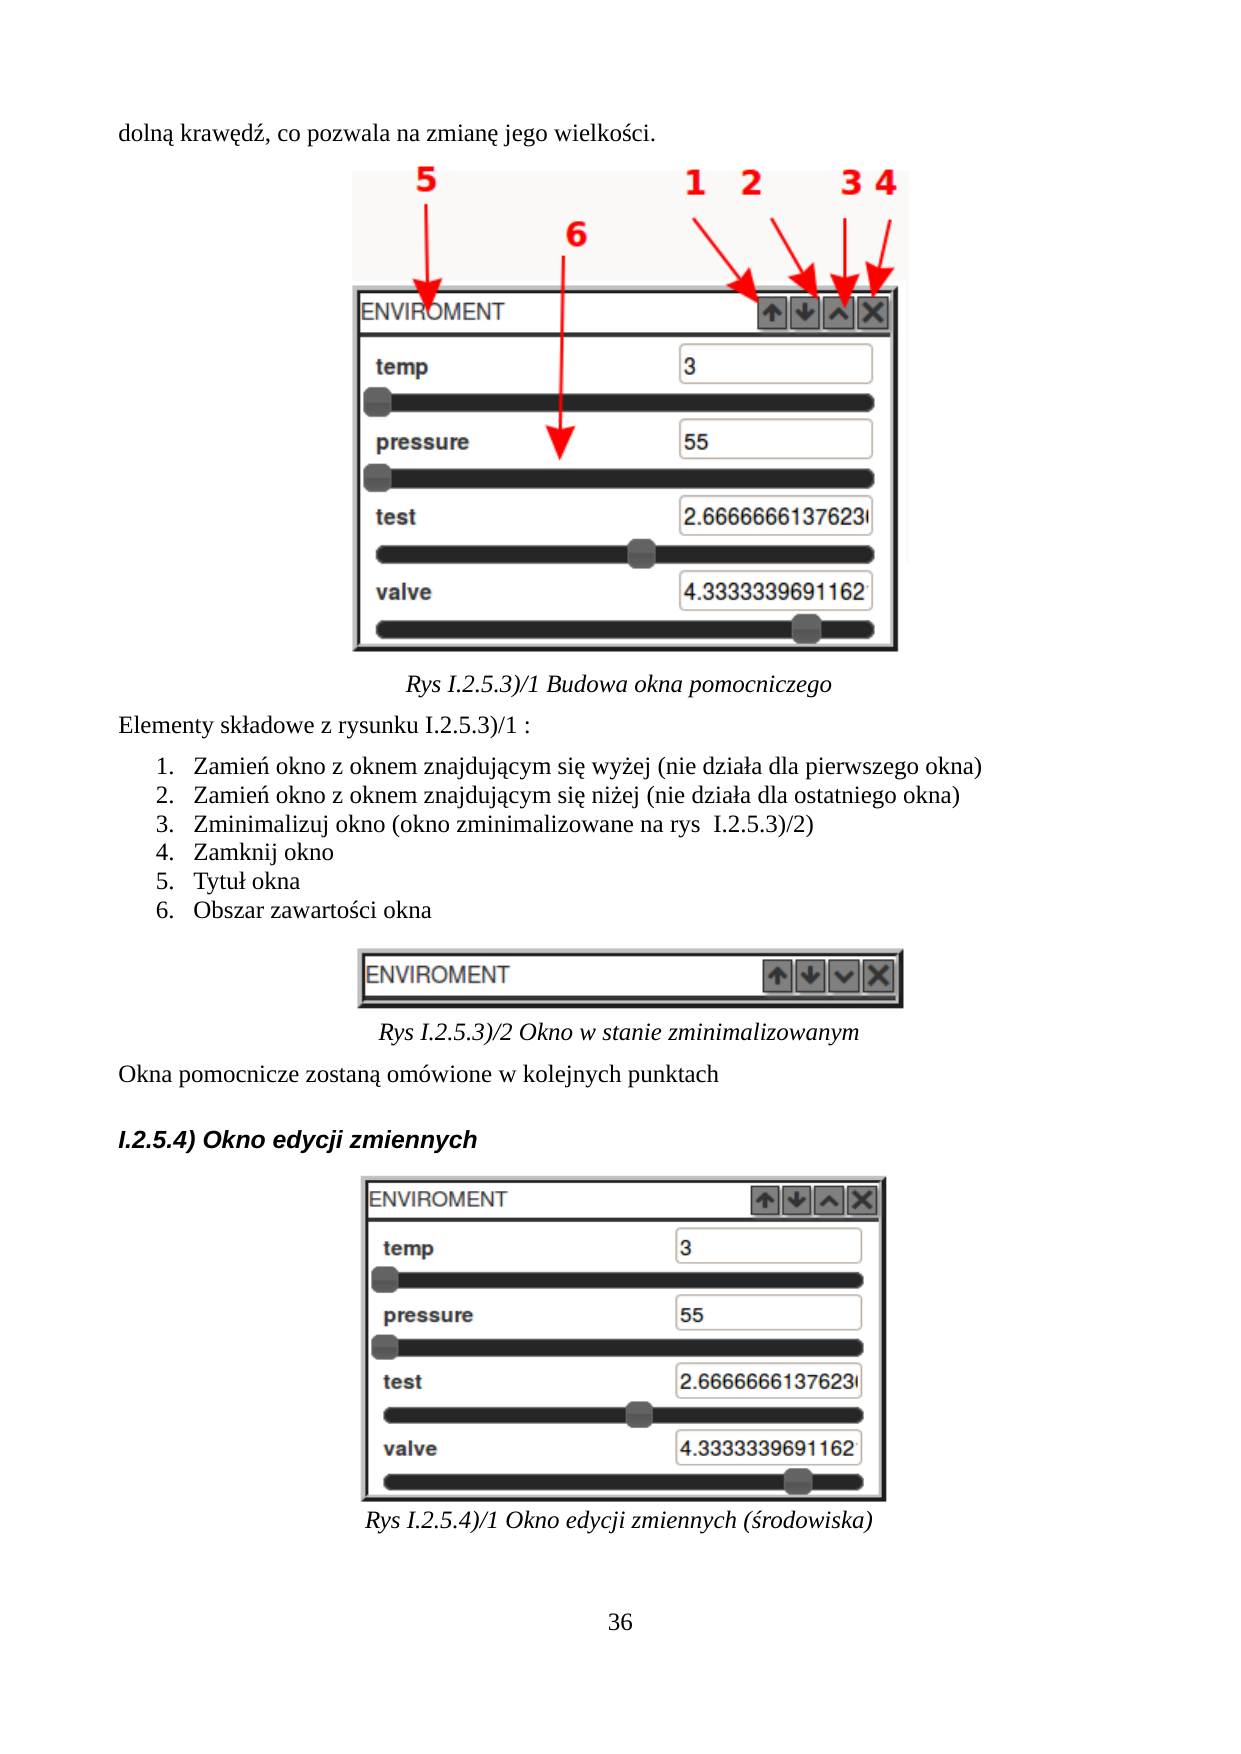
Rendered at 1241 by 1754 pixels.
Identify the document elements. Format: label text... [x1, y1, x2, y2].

list Zminimalizuj okno (okno zminimalizowane na rys I.2.5.3)/2) [156, 809, 1122, 837]
text Rys I.2.5.3)/2 Okno w stanie zminimalizowanym [118, 1018, 1122, 1046]
list Tytuł okna [156, 866, 1122, 895]
text Rys I.2.5.3)/1 Budowa okna pomocniczego [118, 669, 1122, 697]
text Okna pomocnicze zostaną omówione w kolejnych punktach [118, 1059, 1122, 1087]
text dolną krawędź, co pozwala na zmianę jego wielkości. [118, 118, 1122, 147]
picture [346, 1166, 894, 1506]
list Zamknij okno [156, 837, 1122, 866]
subtitle Okno edycji zmiennych [118, 1125, 1122, 1153]
picture [331, 936, 910, 1018]
picture [323, 159, 917, 669]
list Obszar zawartości okna [156, 895, 1122, 924]
list Zamień okno z oknem znajdującym się wyżej (nie działa dla pierwszego okna) [156, 751, 1122, 780]
list Zamień okno z oknem znajdującym się niżej (nie działa dla ostatniego okna) [156, 780, 1122, 809]
text Elementy składowe z rysunku I.2.5.3)/1 : [118, 710, 1122, 739]
text Rys I.2.5.4)/1 Okno edycji zmiennych (środowiska) [118, 1506, 1122, 1534]
